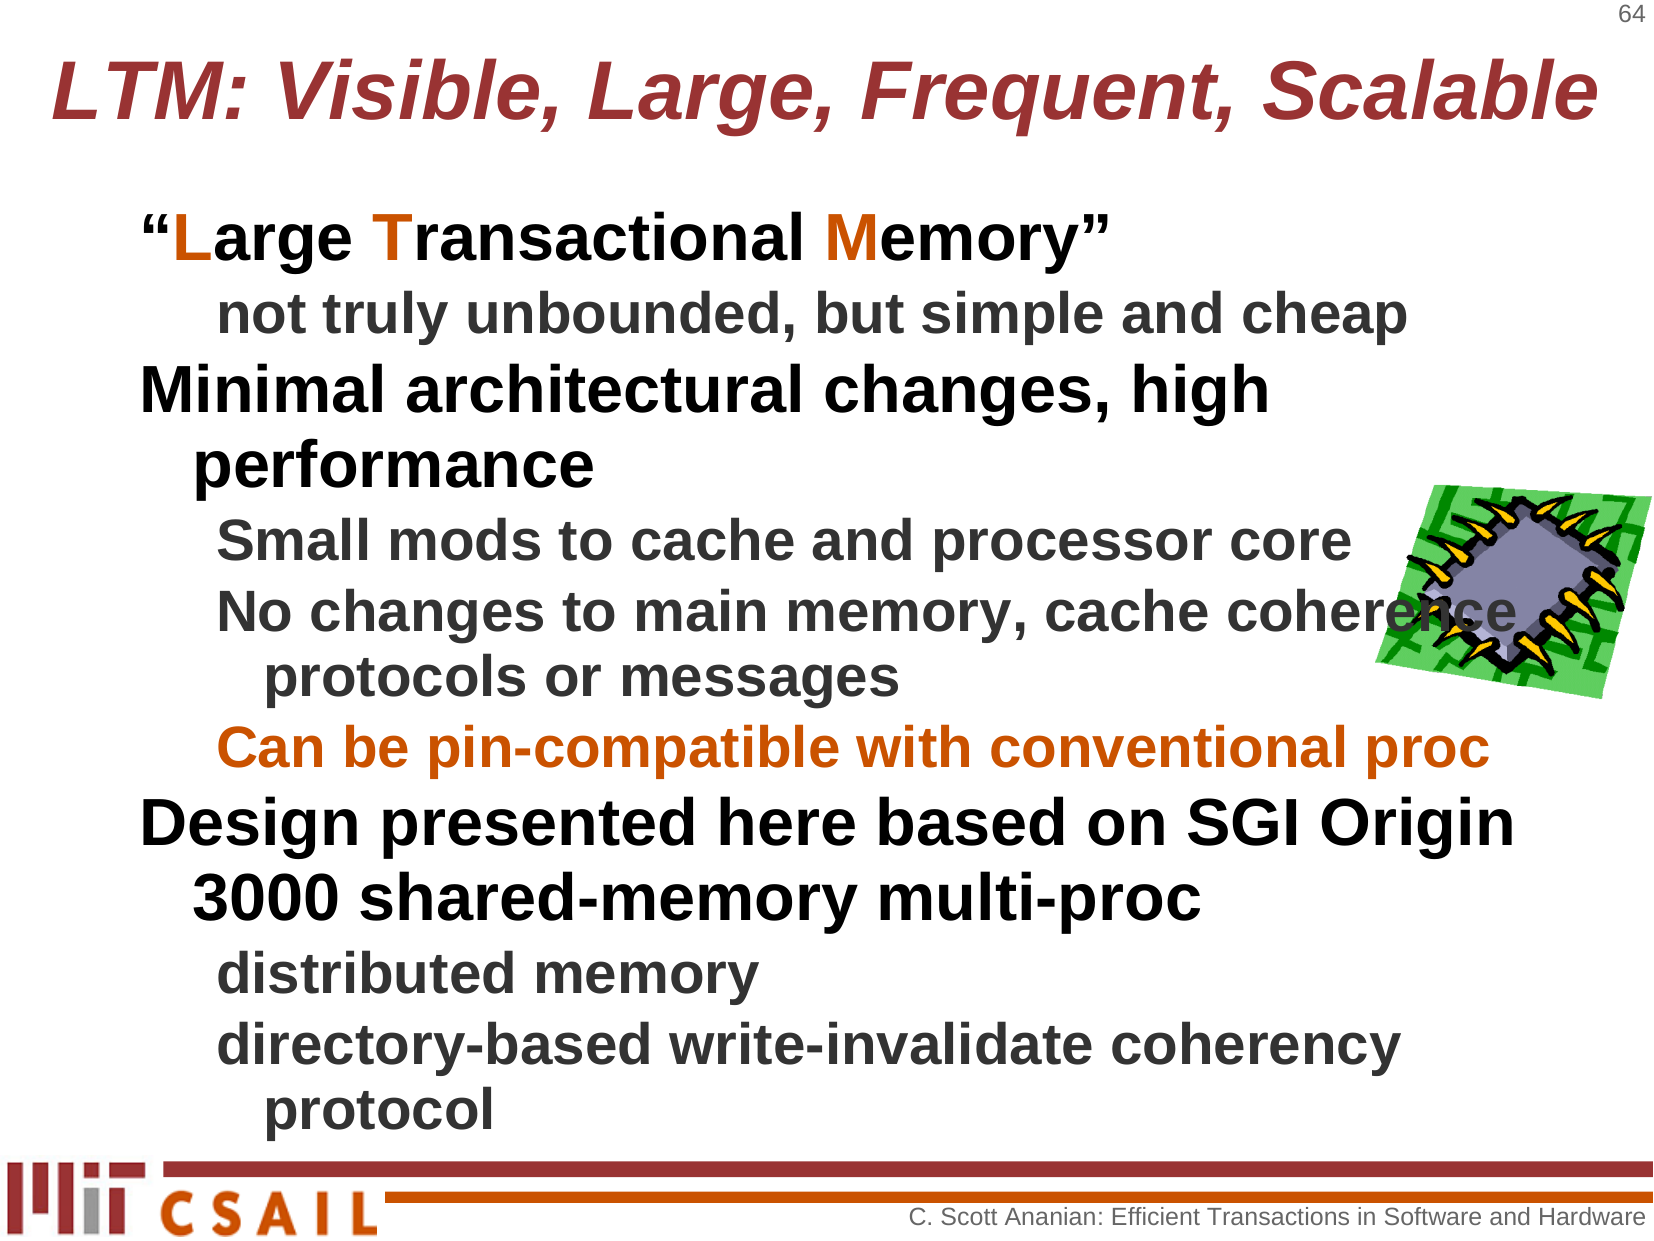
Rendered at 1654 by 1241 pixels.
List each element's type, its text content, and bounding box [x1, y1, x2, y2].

title LTM: Visible, Large, Frequent, Scalable [20, 28, 1632, 154]
picture [0, 1155, 377, 1237]
picture [1561, 483, 1653, 700]
list “Large Transactional Memory” not truly unbounded, but simple and cheap Minimal architectural changes, high performance Small mods to cache and processor core No changes to main memory, cache coherence protocols or messages Can be pin-compatible with conventional proc Design presented here based on SGI Origin 3000 shared-memory multi-proc distributed memory directory-based write-invalidate coherency protocol [121, 200, 1561, 1180]
